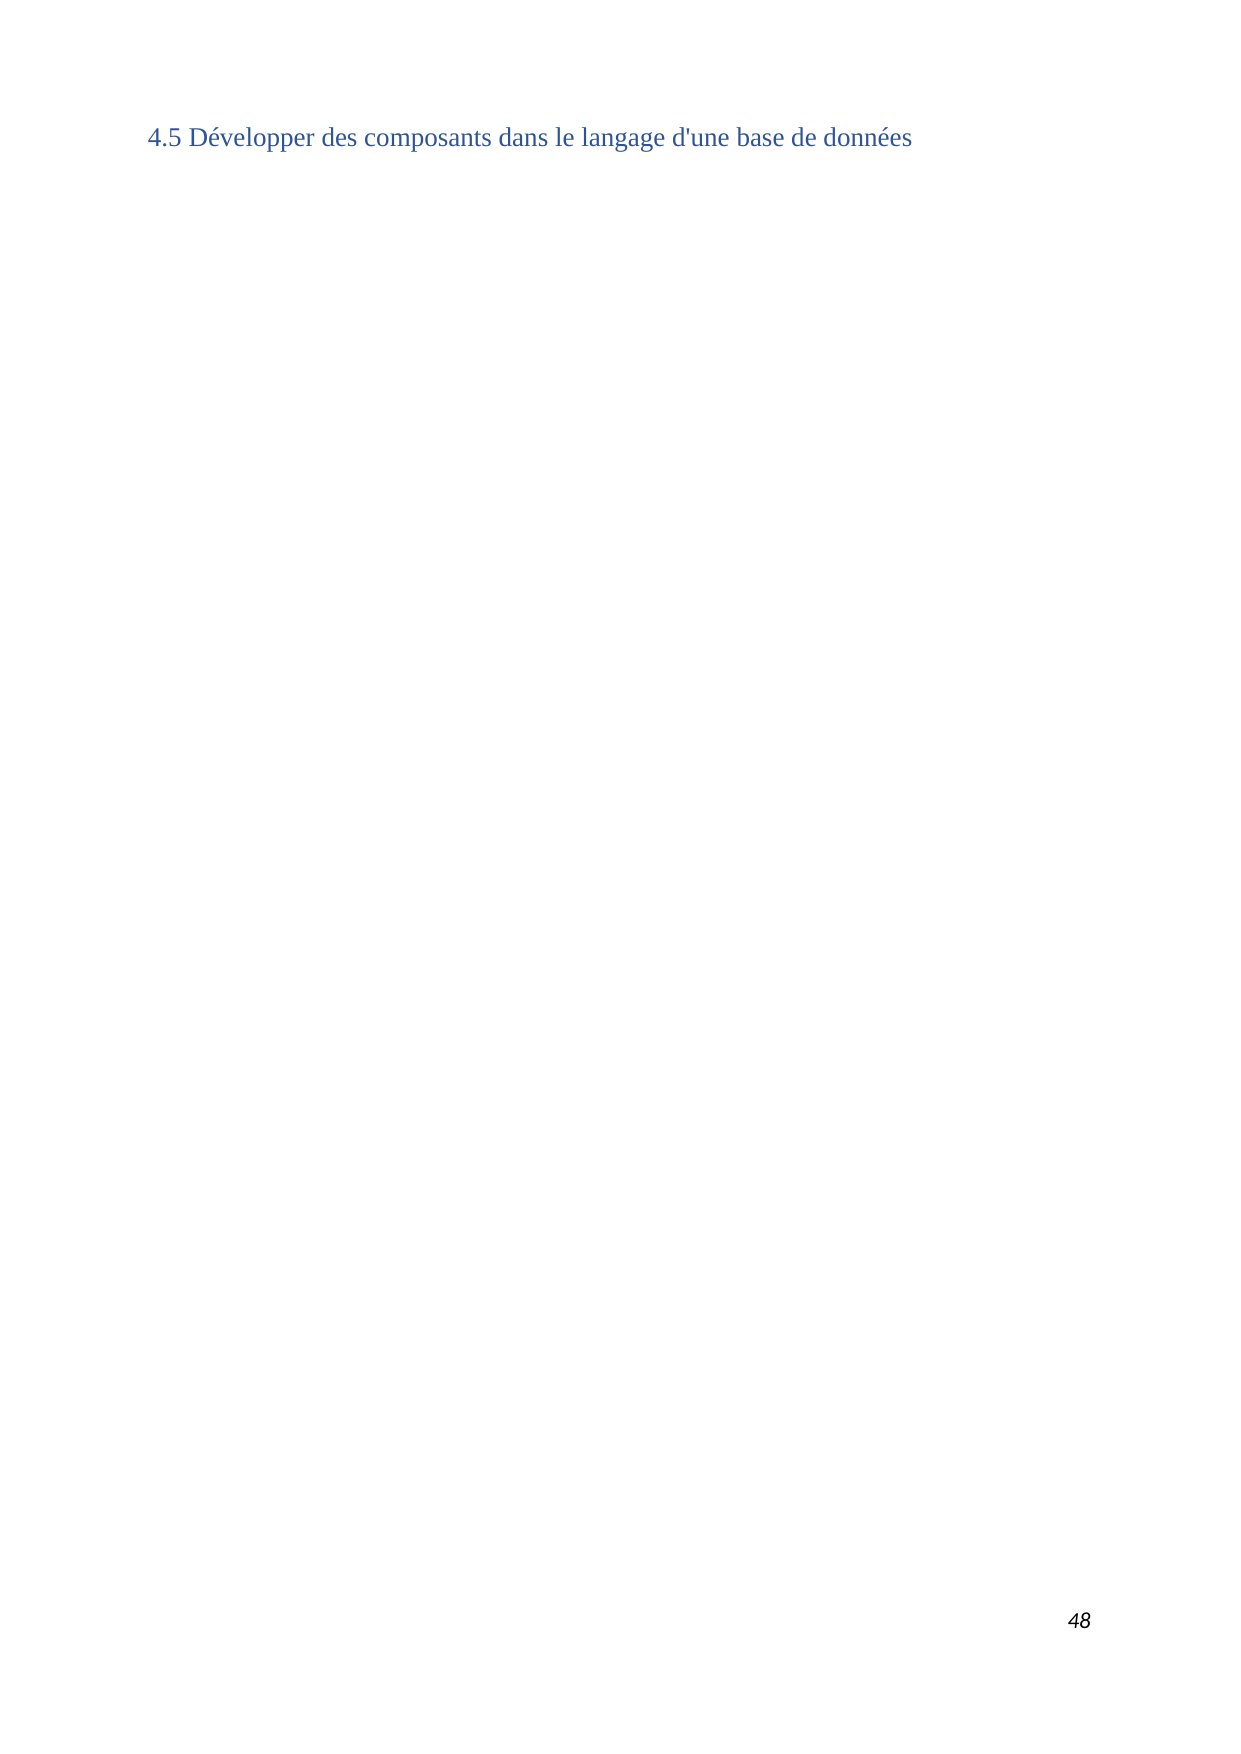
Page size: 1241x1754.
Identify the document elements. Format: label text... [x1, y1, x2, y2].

subtitle 4.5 Développer des composants dans le langage d'une base de données [148, 121, 1093, 152]
